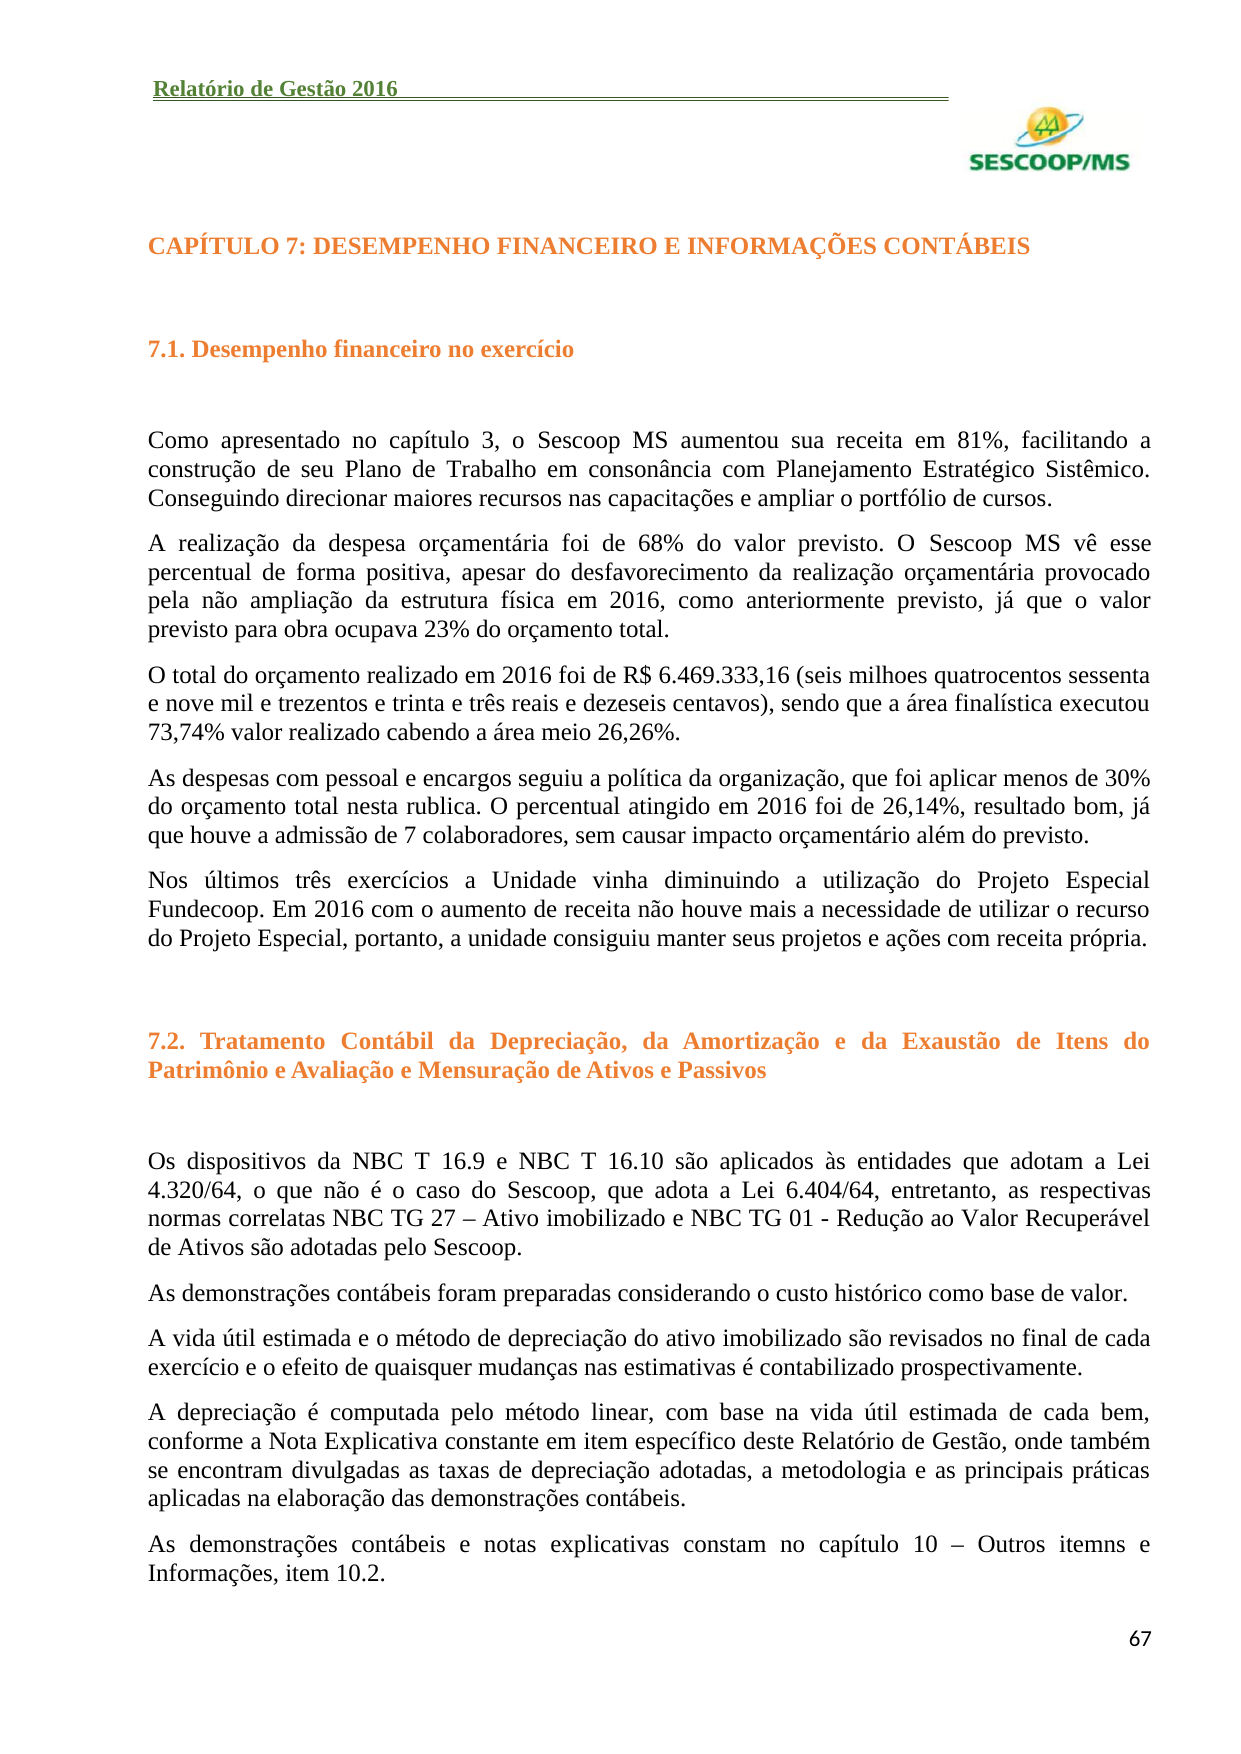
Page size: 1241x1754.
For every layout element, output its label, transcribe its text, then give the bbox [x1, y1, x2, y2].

text O total do orçamento realizado em 2016 foi de R$ 6.469.333,16 (seis milhoes quatrocentos sessenta e nove mil e trezentos e trinta e três reais e dezeseis centavos), sendo que a área finalística executou 73,74% valor realizado cabendo a área meio 26,26%. [148, 660, 1152, 746]
text As demonstrações contábeis e notas explicativas constam no capítulo 10 – Outros itemns e Informações, item 10.2. [148, 1529, 1152, 1586]
text Nos últimos três exercícios a Unidade vinha diminuindo a utilização do Projeto Especial Fundecoop. Em 2016 com o aumento de receita não houve mais a necessidade de utilizar o recurso do Projeto Especial, portanto, a unidade consiguiu manter seus projetos e ações com receita própria. [148, 866, 1152, 952]
subtitle 7.2. Tratamento Contábil da Depreciação, da Amortização e da Exaustão de Itens do Patrimônio e Avaliação e Mensuração de Ativos e Passivos [148, 1026, 1152, 1084]
text Os dispositivos da NBC T 16.9 e NBC T 16.10 são aplicados às entidades que adotam a Lei 4.320/64, o que não é o caso do Sescoop, que adota a Lei 6.404/64, entretanto, as respectivas normas correlatas NBC TG 27 – Ativo imobilizado e NBC TG 01 - Redução ao Valor Recuperável de Ativos são adotadas pelo Sescoop. [148, 1146, 1152, 1261]
text A vida útil estimada e o método de depreciação do ativo imobilizado são revisados no final de cada exercício e o efeito de quaisquer mudanças nas estimativas é contabilizado prospectivamente. [148, 1323, 1152, 1381]
text A depreciação é computada pelo método linear, com base na vida útil estimada de cada bem, conforme a Nota Explicativa constante em item específico deste Relatório de Gestão, onde também se encontram divulgadas as taxas de depreciação adotadas, a metodologia e as principais práticas aplicadas na elaboração das demonstrações contábeis. [148, 1397, 1152, 1512]
text As despesas com pessoal e encargos seguiu a política da organização, que foi aplicar menos de 30% do orçamento total nesta rublica. O percentual atingido em 2016 foi de 26,14%, resultado bom, já que houve a admissão de 7 colaboradores, sem causar impacto orçamentário além do previsto. [148, 763, 1152, 849]
text A realização da despesa orçamentária foi de 68% do valor previsto. O Sescoop MS vê esse percentual de forma positiva, apesar do desfavorecimento da realização orçamentária provocado pela não ampliação da estrutura física em 2016, como anteriormente previsto, já que o valor previsto para obra ocupava 23% do orçamento total. [148, 528, 1152, 643]
subtitle 7.1. Desempenho financeiro no exercício [148, 334, 1152, 363]
subtitle CAPÍTULO 7: desempenho financeiro e INFORMAÇÕES CONTÁBEIS [148, 231, 1152, 260]
text Como apresentado no capítulo 3, o Sescoop MS aumentou sua receita em 81%, facilitando a construção de seu Plano de Trabalho em consonância com Planejamento Estratégico Sistêmico. Conseguindo direcionar maiores recursos nas capacitações e ampliar o portfólio de cursos. [148, 425, 1152, 511]
text As demonstrações contábeis foram preparadas considerando o custo histórico como base de valor. [148, 1278, 1152, 1306]
